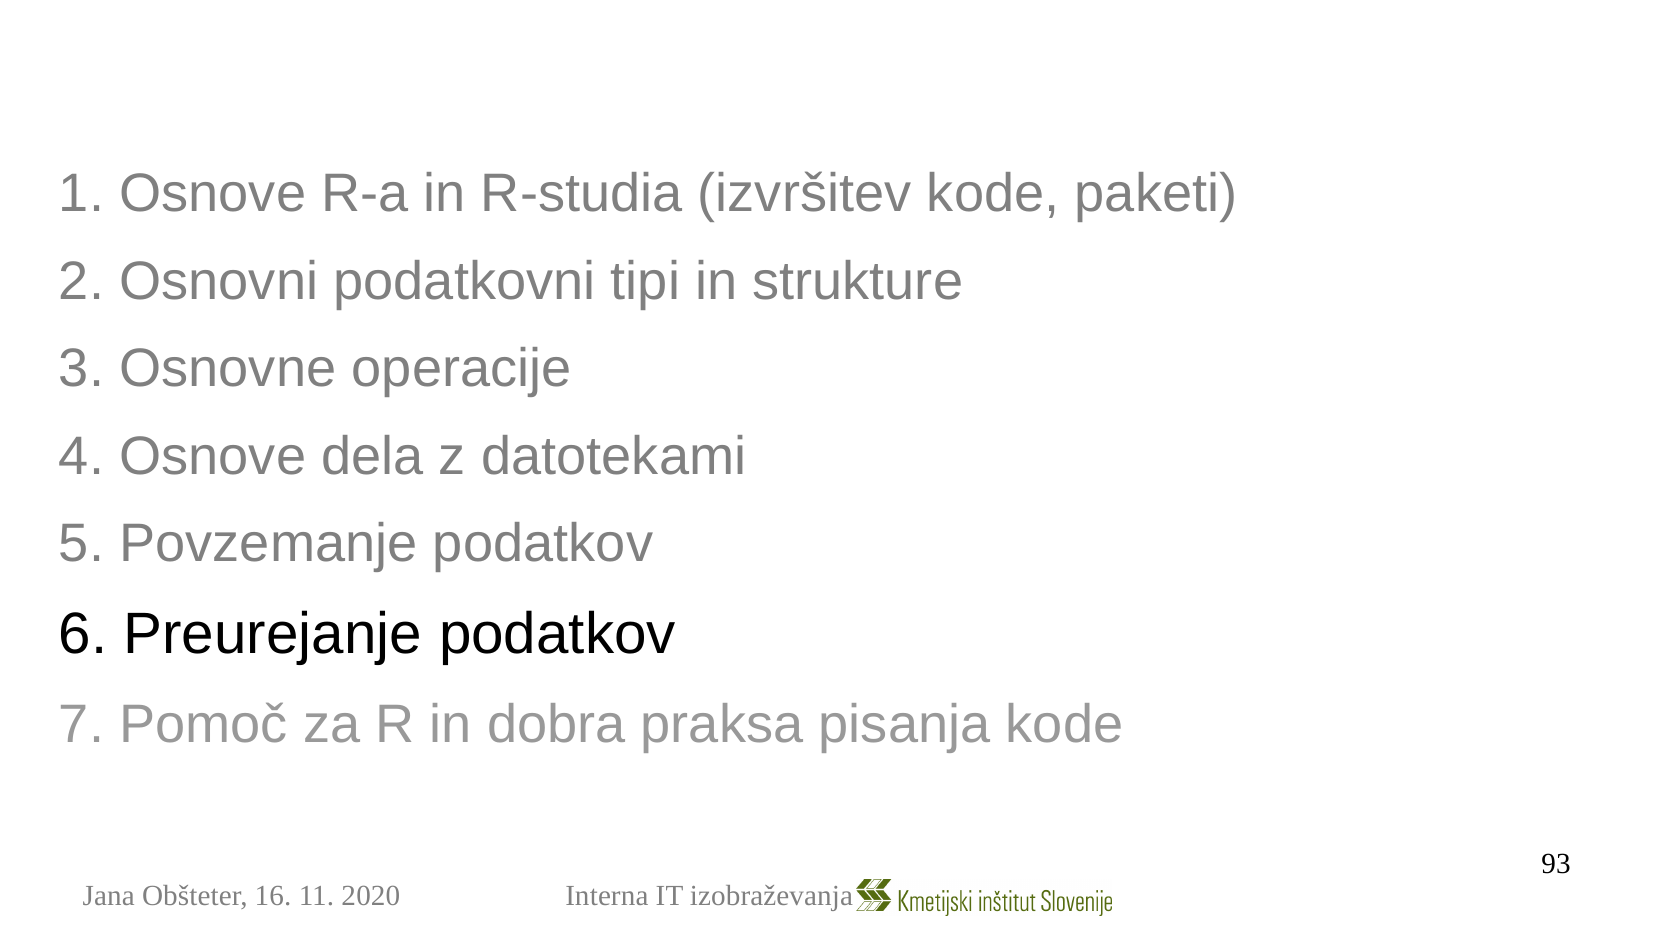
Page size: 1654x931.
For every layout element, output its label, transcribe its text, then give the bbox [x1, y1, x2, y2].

list 1. Osnove R-a in R-studia (izvršitev kode, paketi) 2. Osnovni podatkovni tipi in strukture 3. Osnovne operacije 4. Osnove dela z datotekami 5. Povzemanje podatkov 6. Preurejanje podatkov 7. Pomoč za R in dobra praksa pisanja kode [59, 153, 1619, 815]
picture [856, 879, 1112, 916]
